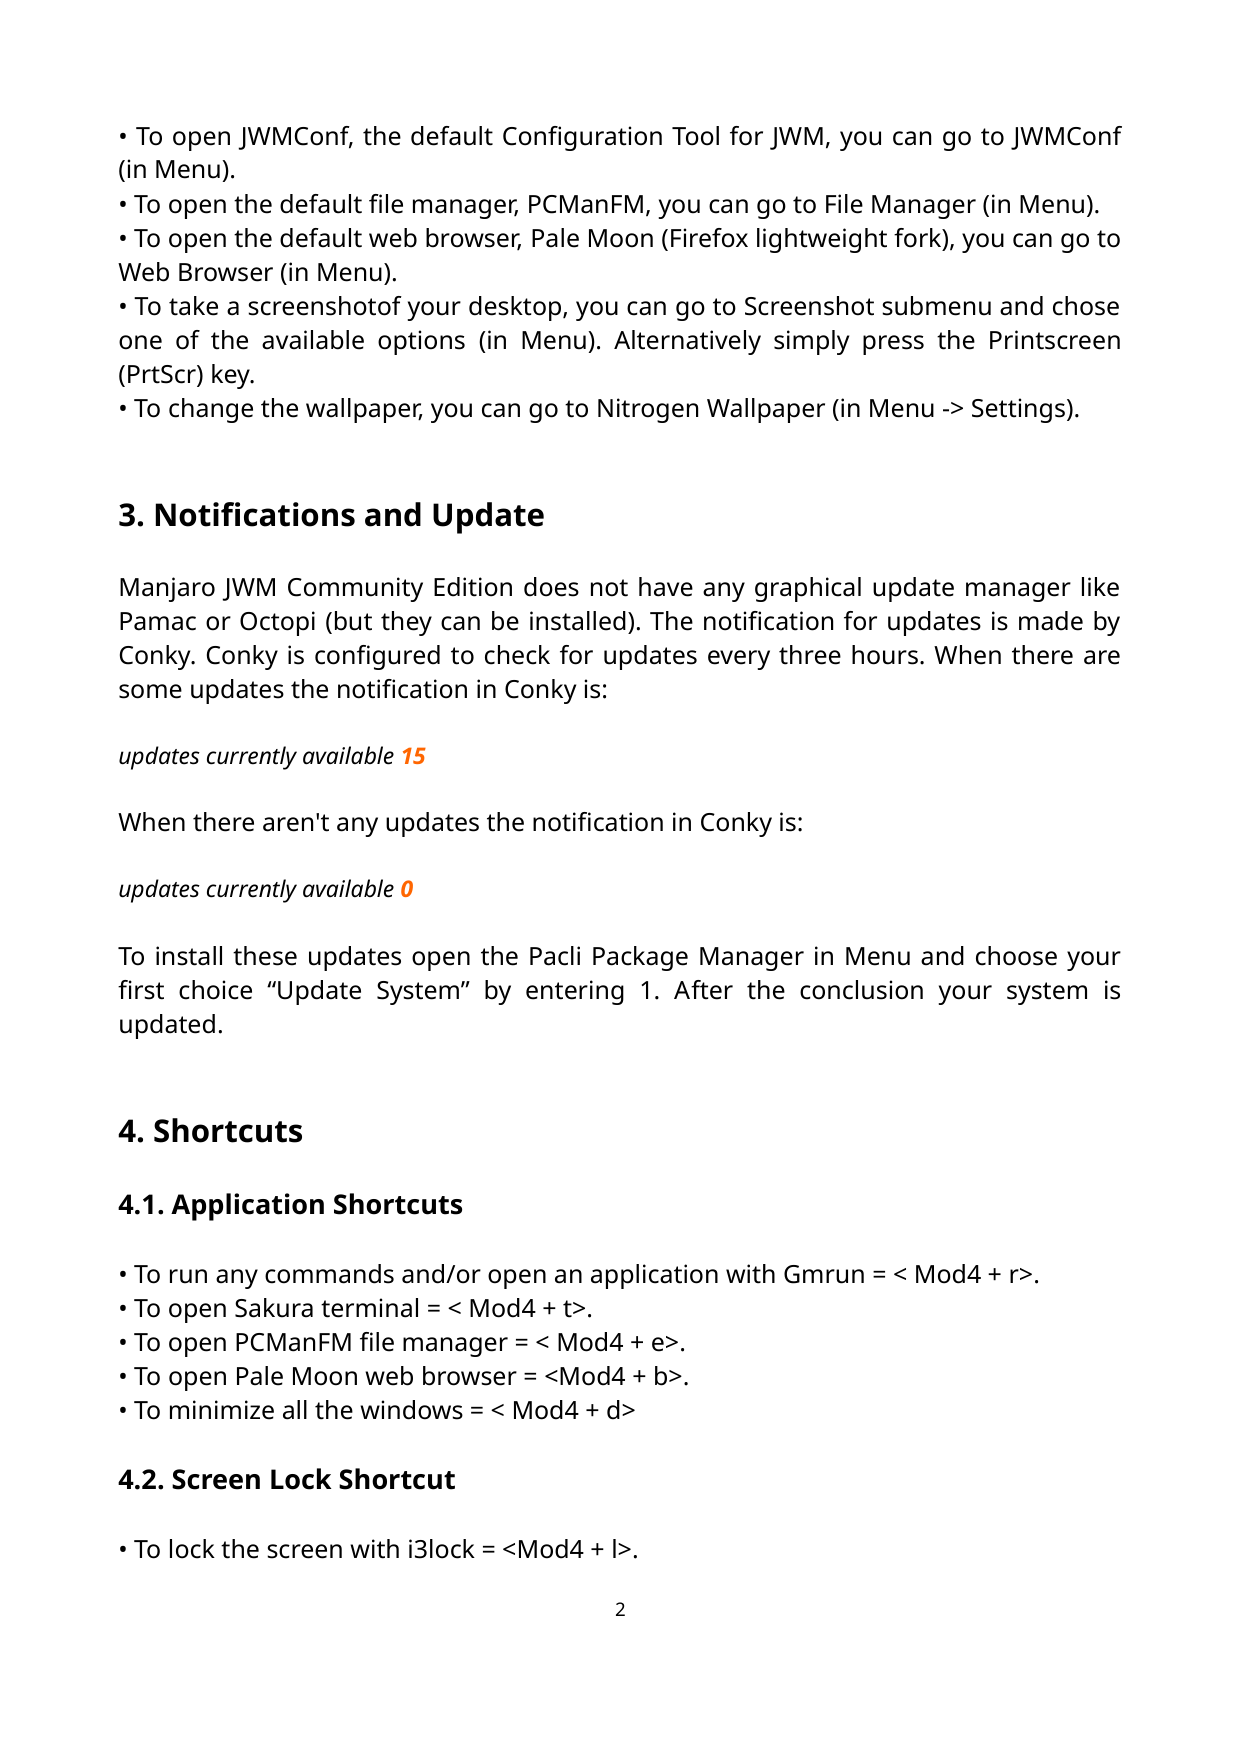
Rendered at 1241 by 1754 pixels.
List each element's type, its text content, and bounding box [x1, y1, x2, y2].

text • To run any commands and/or open an application with Gmrun = < Mod4 + r>. [118, 1256, 1122, 1291]
text updates currently available 15 [118, 706, 1122, 771]
text • To open JWMConf, the default Configuration Tool for JWM, you can go to JWMConf (in Menu). [118, 118, 1122, 186]
text • To open the default web browser, Pale Moon (Firefox lightweight fork), you can go to Web Browser (in Menu). [118, 220, 1122, 288]
subtitle 4. Shortcuts [118, 1109, 1122, 1151]
subtitle 4.2. Screen Lock Shortcut [118, 1461, 1122, 1498]
text • To open the default file manager, PCManFM, you can go to File Manager (in Menu). [118, 186, 1122, 220]
text Manjaro JWM Community Edition does not have any graphical update manager like Pamac or Octopi (but they can be installed). The notification for updates is made by Conky. Conky is configured to check for updates every three hours. When there are some updates the notification in Conky is: [118, 569, 1122, 706]
text • To open Sakura terminal = < Mod4 + t>. [118, 1291, 1122, 1324]
text • To take a screenshotof your desktop, you can go to Screenshot submenu and chose one of the available options (in Menu). Alternatively simply press the Printscreen (PrtScr) key. [118, 288, 1122, 391]
text • To lock the screen with i3lock = <Mod4 + l>. [118, 1532, 1122, 1566]
text • To minimize all the windows = < Mod4 + d> [118, 1393, 1122, 1427]
subtitle 3. Notifications and Update [118, 493, 1122, 535]
text • To open Pale Moon web browser = <Mod4 + b>. [118, 1359, 1122, 1393]
text To install these updates open the Pacli Package Manager in Menu and choose your first choice “Update System” by entering 1. After the conclusion your system is updated. [118, 904, 1122, 1041]
text updates currently available 0 [118, 839, 1122, 904]
text When there aren't any updates the notification in Conky is: [118, 771, 1122, 839]
text • To open PCManFM file manager = < Mod4 + e>. [118, 1324, 1122, 1359]
subtitle 4.1. Application Shortcuts [118, 1186, 1122, 1222]
text • To change the wallpaper, you can go to Nitrogen Wallpaper (in Menu -> Settings). [118, 391, 1122, 425]
